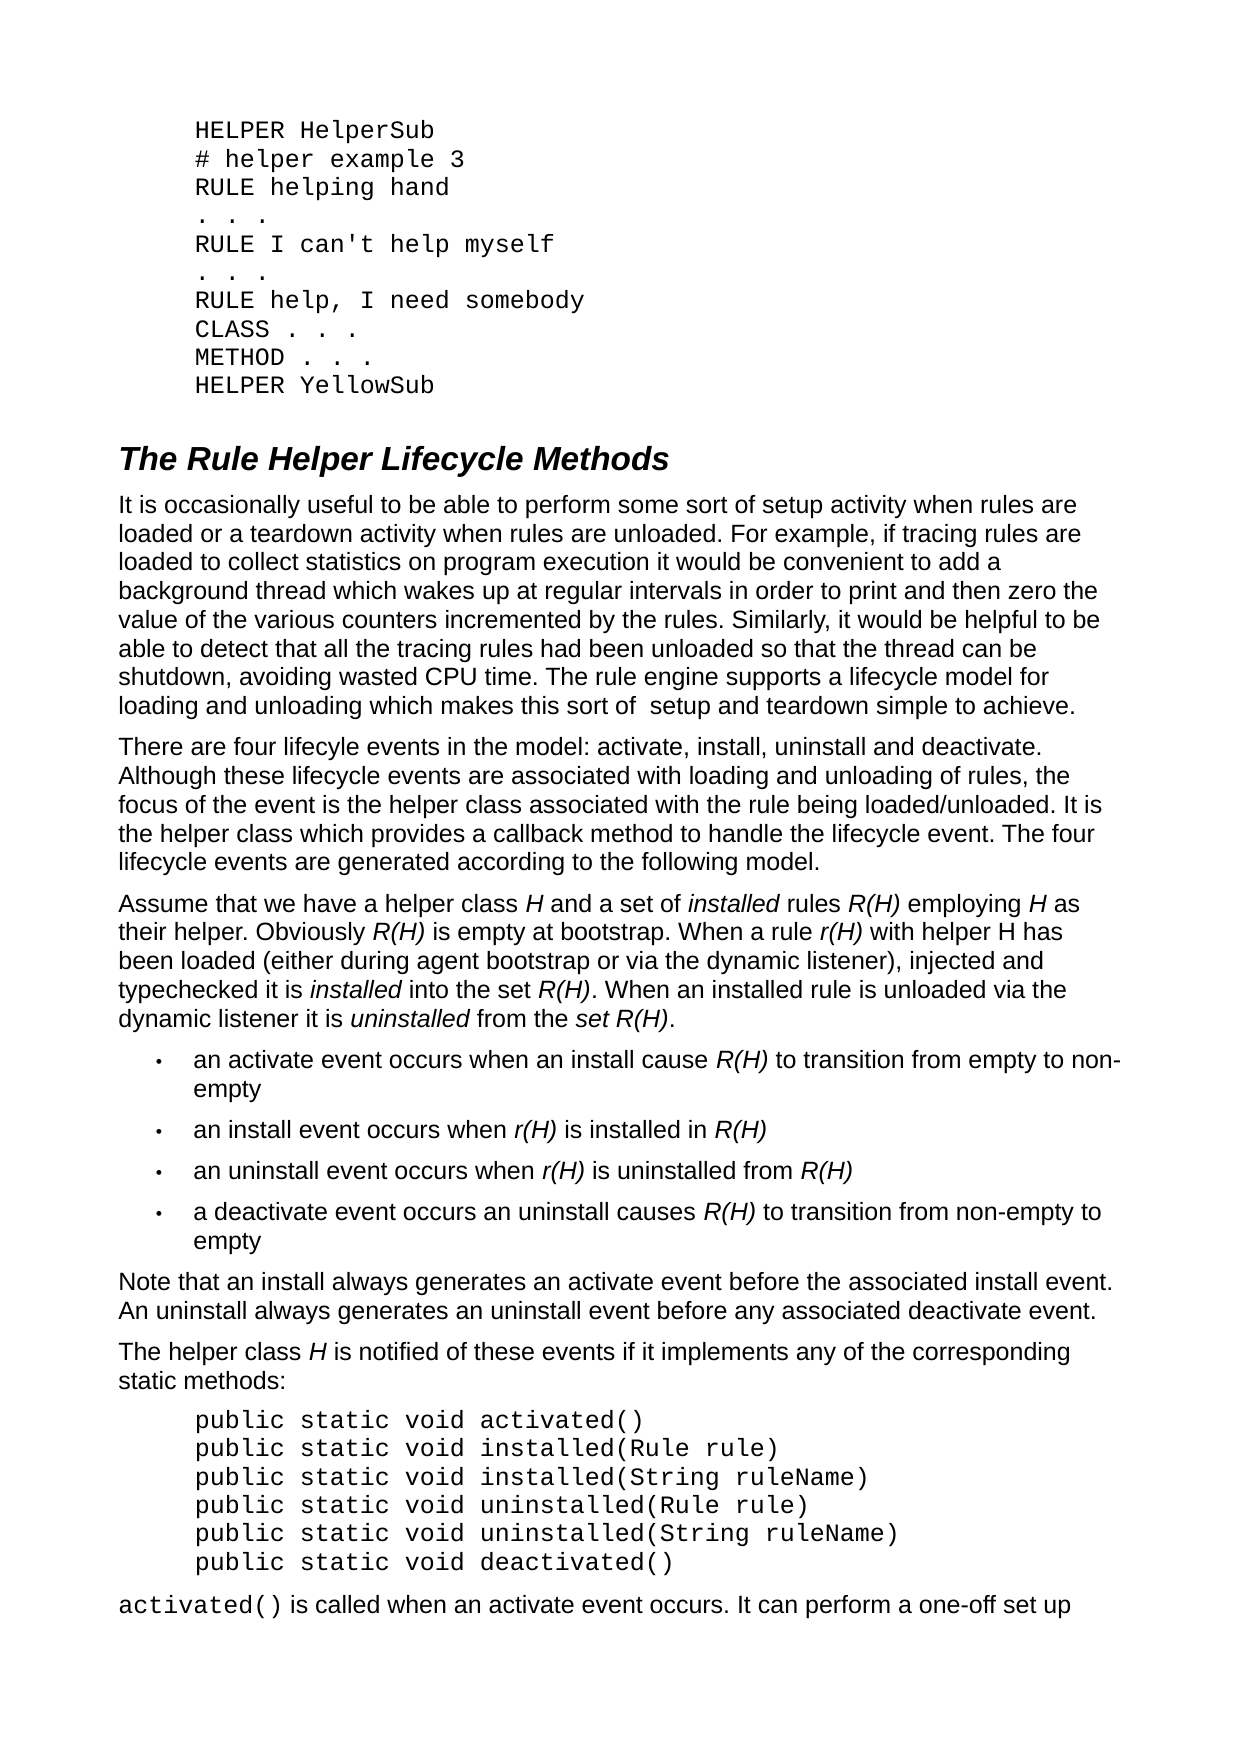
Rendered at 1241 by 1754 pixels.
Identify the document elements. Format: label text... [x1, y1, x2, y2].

text There are four lifecyle events in the model: activate, install, uninstall and deactivate. Although these lifecycle events are associated with loading and unloading of rules, the focus of the event is the helper class associated with the rule being loaded/unloaded. It is the helper class which provides a callback method to handle the lifecycle event. The four lifecycle events are generated according to the following model. [118, 732, 1122, 876]
list a deactivate event occurs an uninstall causes R(H) to transition from non-empty to empty [156, 1197, 1122, 1255]
list an install event occurs when r(H) is installed in R(H) [156, 1115, 1122, 1144]
subtitle The Rule Helper Lifecycle Methods [118, 439, 1122, 477]
text activated() is called when an activate event occurs. It can perform a one-off set up [118, 1590, 1122, 1621]
text public static void activated() public static void installed(Rule rule) public static void installed(String ruleName) public static void uninstalled(Rule rule) public static void uninstalled(String ruleName) public static void deactivated() [194, 1407, 1122, 1577]
list an activate event occurs when an install cause R(H) to transition from empty to non-empty [156, 1045, 1122, 1102]
text It is occasionally useful to be able to perform some sort of setup activity when rules are loaded or a teardown activity when rules are unloaded. For example, if tracing rules are loaded to collect statistics on program execution it would be convenient to add a background thread which wakes up at regular intervals in order to print and then zero the value of the various counters incremented by the rules. Similarly, it would be helpful to be able to detect that all the tracing rules had been unloaded so that the thread can be shutdown, avoiding wasted CPU time. The rule engine supports a lifecycle model for loading and unloading which makes this sort of setup and teardown simple to achieve. [118, 490, 1122, 720]
text The helper class H is notified of these events if it implements any of the corresponding static methods: [118, 1337, 1122, 1395]
text Note that an install always generates an activate event before the associated install event. An uninstall always generates an uninstall event before any associated deactivate event. [118, 1267, 1122, 1325]
list an uninstall event occurs when r(H) is uninstalled from R(H) [156, 1156, 1122, 1185]
text HELPER HelperSub # helper example 3 RULE helping hand . . . RULE I can't help myself . . . RULE help, I need somebody CLASS . . . METHOD . . . HELPER YellowSub [194, 118, 1122, 401]
text Assume that we have a helper class H and a set of installed rules R(H) employing H as their helper. Obviously R(H) is empty at bootstrap. When a rule r(H) with helper H has been loaded (either during agent bootstrap or via the dynamic listener), injected and typechecked it is installed into the set R(H). When an installed rule is unloaded via the dynamic listener it is uninstalled from the set R(H). [118, 889, 1122, 1032]
